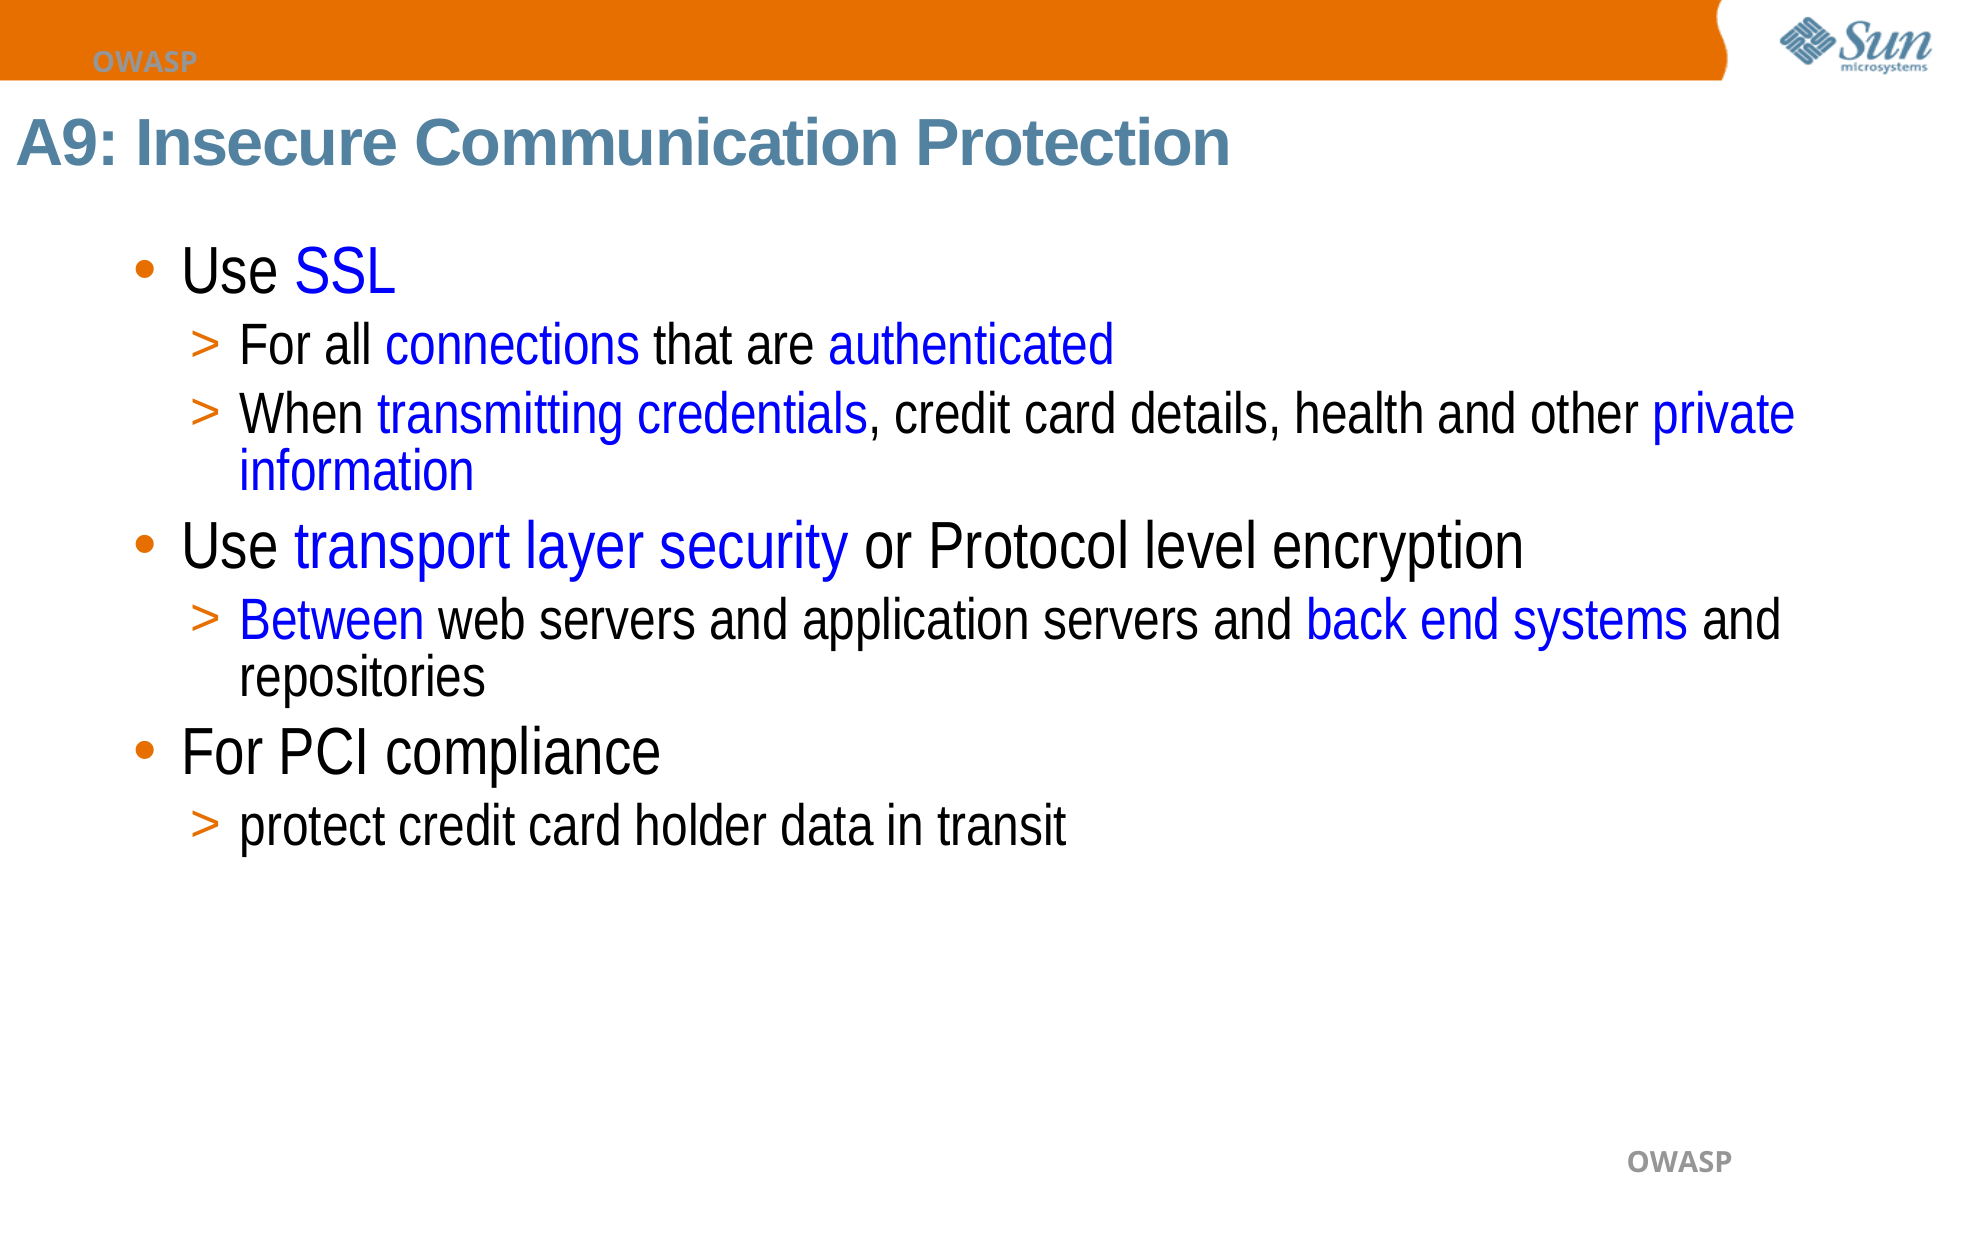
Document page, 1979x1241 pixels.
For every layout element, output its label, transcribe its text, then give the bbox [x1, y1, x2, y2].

picture [0, 0, 1979, 73]
title A9: Insecure Communication Protection [0, 73, 1979, 217]
list Use SSL For all connections that are authenticated When transmitting credentials, credit card details, health and other private information Use transport layer security or Protocol level encryption Between web servers and application servers and back end systems and repositories For PCI compliance protect credit card holder data in transit [98, 234, 1880, 1213]
